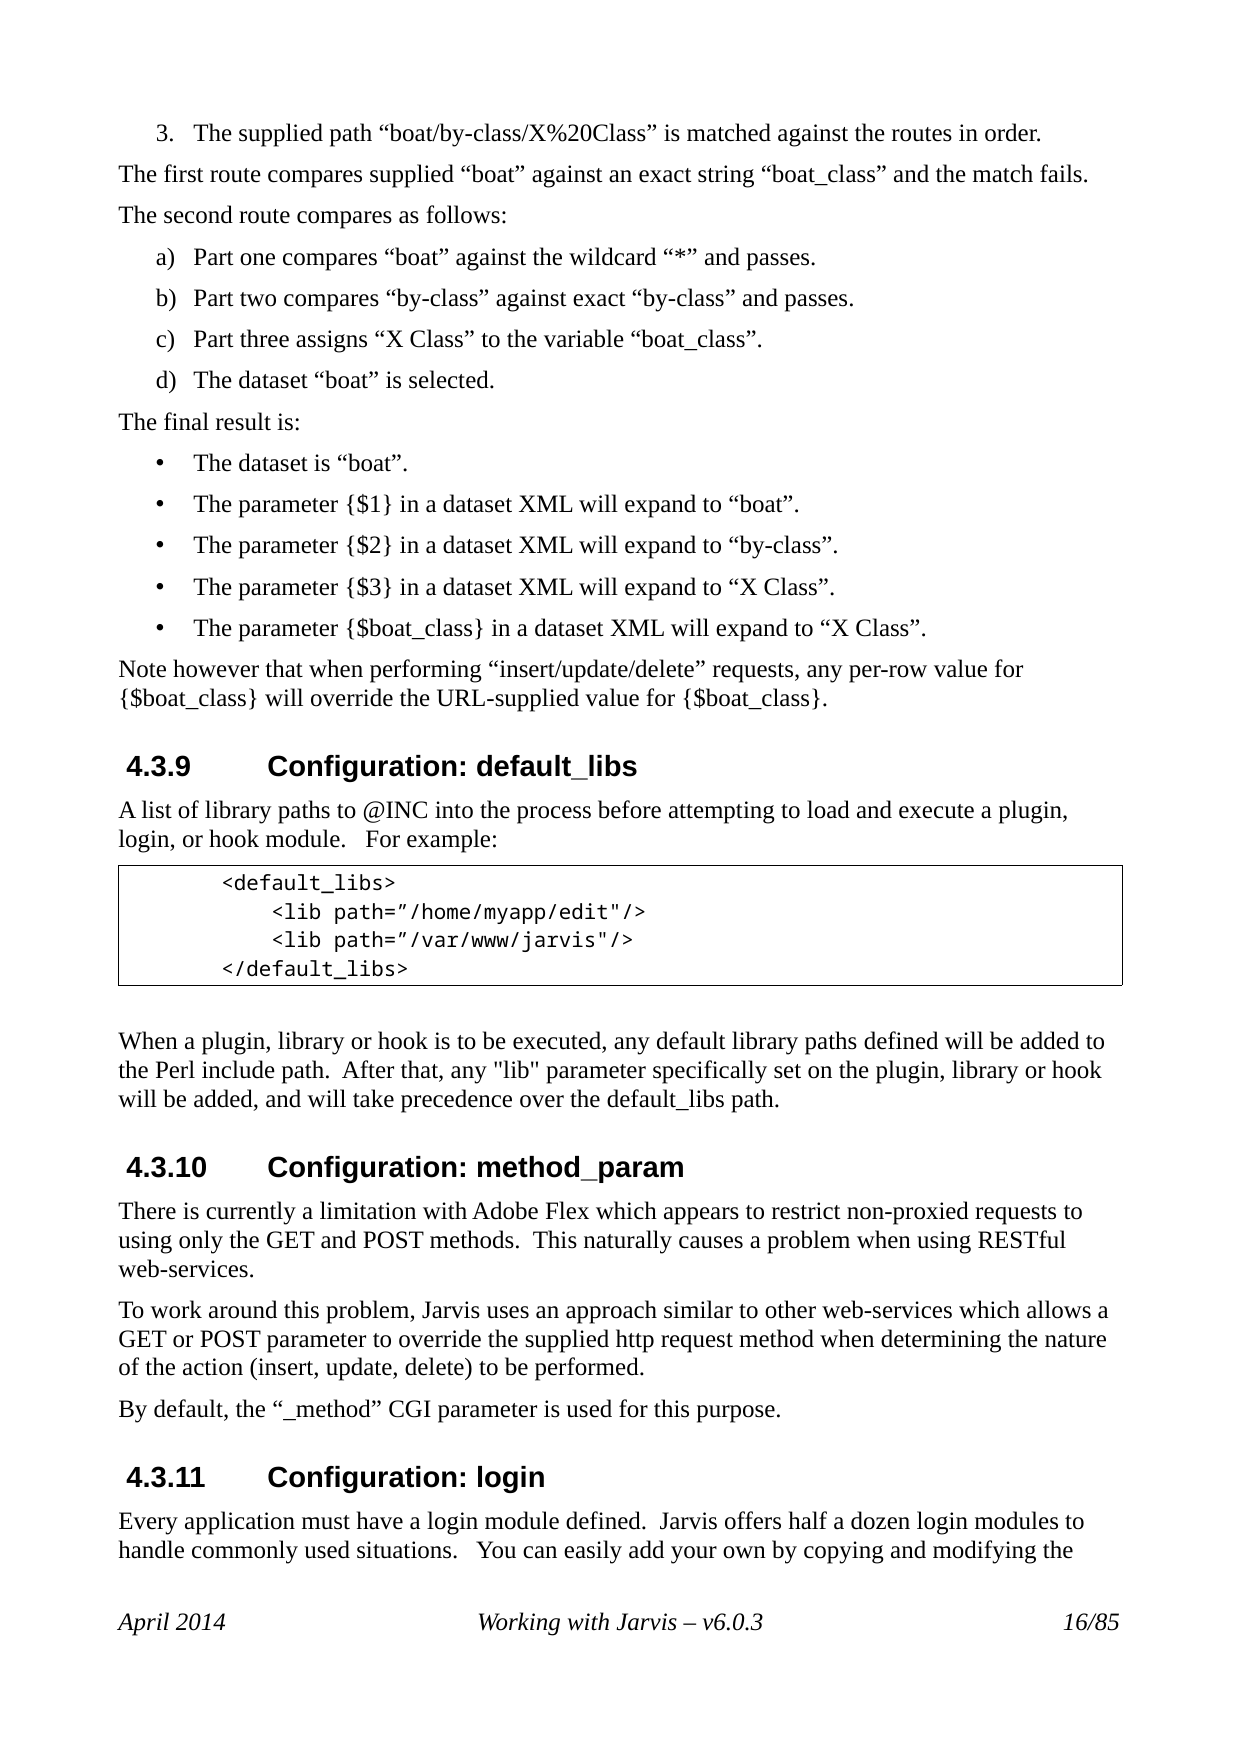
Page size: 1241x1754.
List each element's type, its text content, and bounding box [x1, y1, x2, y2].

list Part two compares “by-class” against exact “by-class” and passes. [156, 283, 1122, 312]
list Part one compares “boat” against the wildcard “*” and passes. [156, 242, 1122, 271]
list The parameter {$boat_class} in a dataset XML will expand to “X Class”. [156, 613, 1122, 642]
text The final result is: [118, 407, 1122, 436]
list The parameter {$1} in a dataset XML will expand to “boat”. [156, 489, 1122, 518]
subtitle Configuration: method_param [118, 1150, 1122, 1184]
text <lib path=”/var/www/jarvis"/> [119, 922, 1122, 951]
text A list of library paths to @INC into the process before attempting to load and execute a plugin, login, or hook module. For example: [118, 795, 1122, 853]
text The first route compares supplied “boat” against an exact string “boat_class” and the match fails. [118, 159, 1122, 188]
list The supplied path “boat/by-class/X%20Class” is matched against the routes in order. [156, 118, 1122, 147]
subtitle Configuration: login [118, 1460, 1122, 1493]
text <lib path=”/home/myapp/edit"/> [119, 894, 1122, 922]
text The second route compares as follows: [118, 201, 1122, 229]
list The parameter {$3} in a dataset XML will expand to “X Class”. [156, 572, 1122, 601]
text </default_libs> [119, 951, 1122, 985]
text <default_libs> [119, 866, 1122, 894]
text Note however that when performing “insert/update/delete” requests, any per-row value for {$boat_class} will override the URL-supplied value for {$boat_class}. [118, 654, 1122, 712]
text To work around this problem, Jarvis uses an approach similar to other web-services which allows a GET or POST parameter to override the supplied http request method when determining the nature of the action (insert, update, delete) to be performed. [118, 1295, 1122, 1381]
text Every application must have a login module defined. Jarvis offers half a dozen login modules to handle commonly used situations. You can easily add your own by copying and modifying the [118, 1506, 1122, 1563]
text There is currently a limitation with Adobe Flex which appears to restrict non-proxied requests to using only the GET and POST methods. This naturally causes a problem when using RESTful web-services. [118, 1196, 1122, 1282]
text By default, the “_method” CGI parameter is used for this purpose. [118, 1394, 1122, 1422]
list The dataset “boat” is selected. [156, 366, 1122, 394]
list The dataset is “boat”. [156, 448, 1122, 477]
list Part three assigns “X Class” to the variable “boat_class”. [156, 324, 1122, 353]
subtitle Configuration: default_libs [118, 749, 1122, 783]
text When a plugin, library or hook is to be executed, any default library paths defined will be added to the Perl include path. After that, any "lib" parameter specifically set on the plugin, library or hook will be added, and will take precedence over the default_libs path. [118, 1026, 1122, 1113]
list The parameter {$2} in a dataset XML will expand to “by-class”. [156, 531, 1122, 559]
